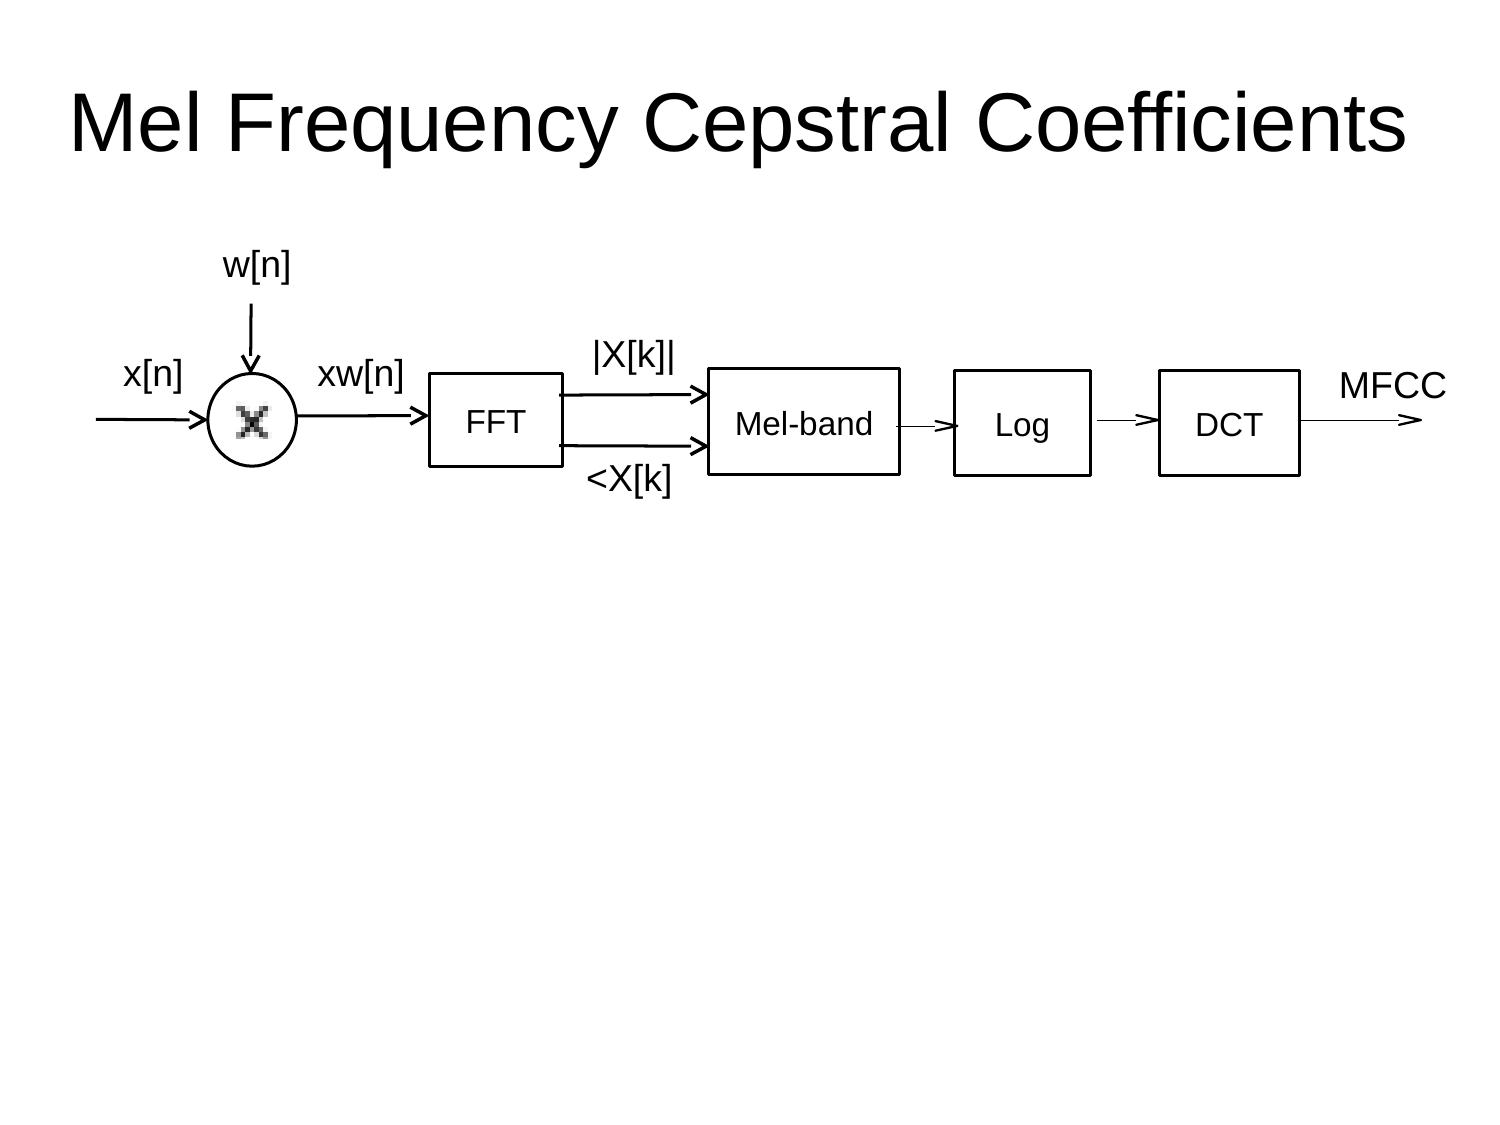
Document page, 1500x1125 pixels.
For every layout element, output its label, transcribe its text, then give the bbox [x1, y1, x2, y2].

text_box w[n] [208, 236, 307, 294]
title Mel Frequency Cepstral Coefficients [38, 8, 1471, 238]
text_box x[n] [108, 344, 199, 402]
text_box Mel-band [708, 368, 900, 475]
text_box MFCC [1324, 357, 1463, 415]
text_box FFT [429, 373, 563, 467]
picture [223, 386, 278, 439]
text_box |X[k]| [577, 326, 692, 384]
text_box xw[n] [302, 345, 421, 402]
text_box DCT [1159, 370, 1300, 476]
text_box Log [954, 370, 1091, 476]
text_box <X[k] [571, 450, 688, 508]
